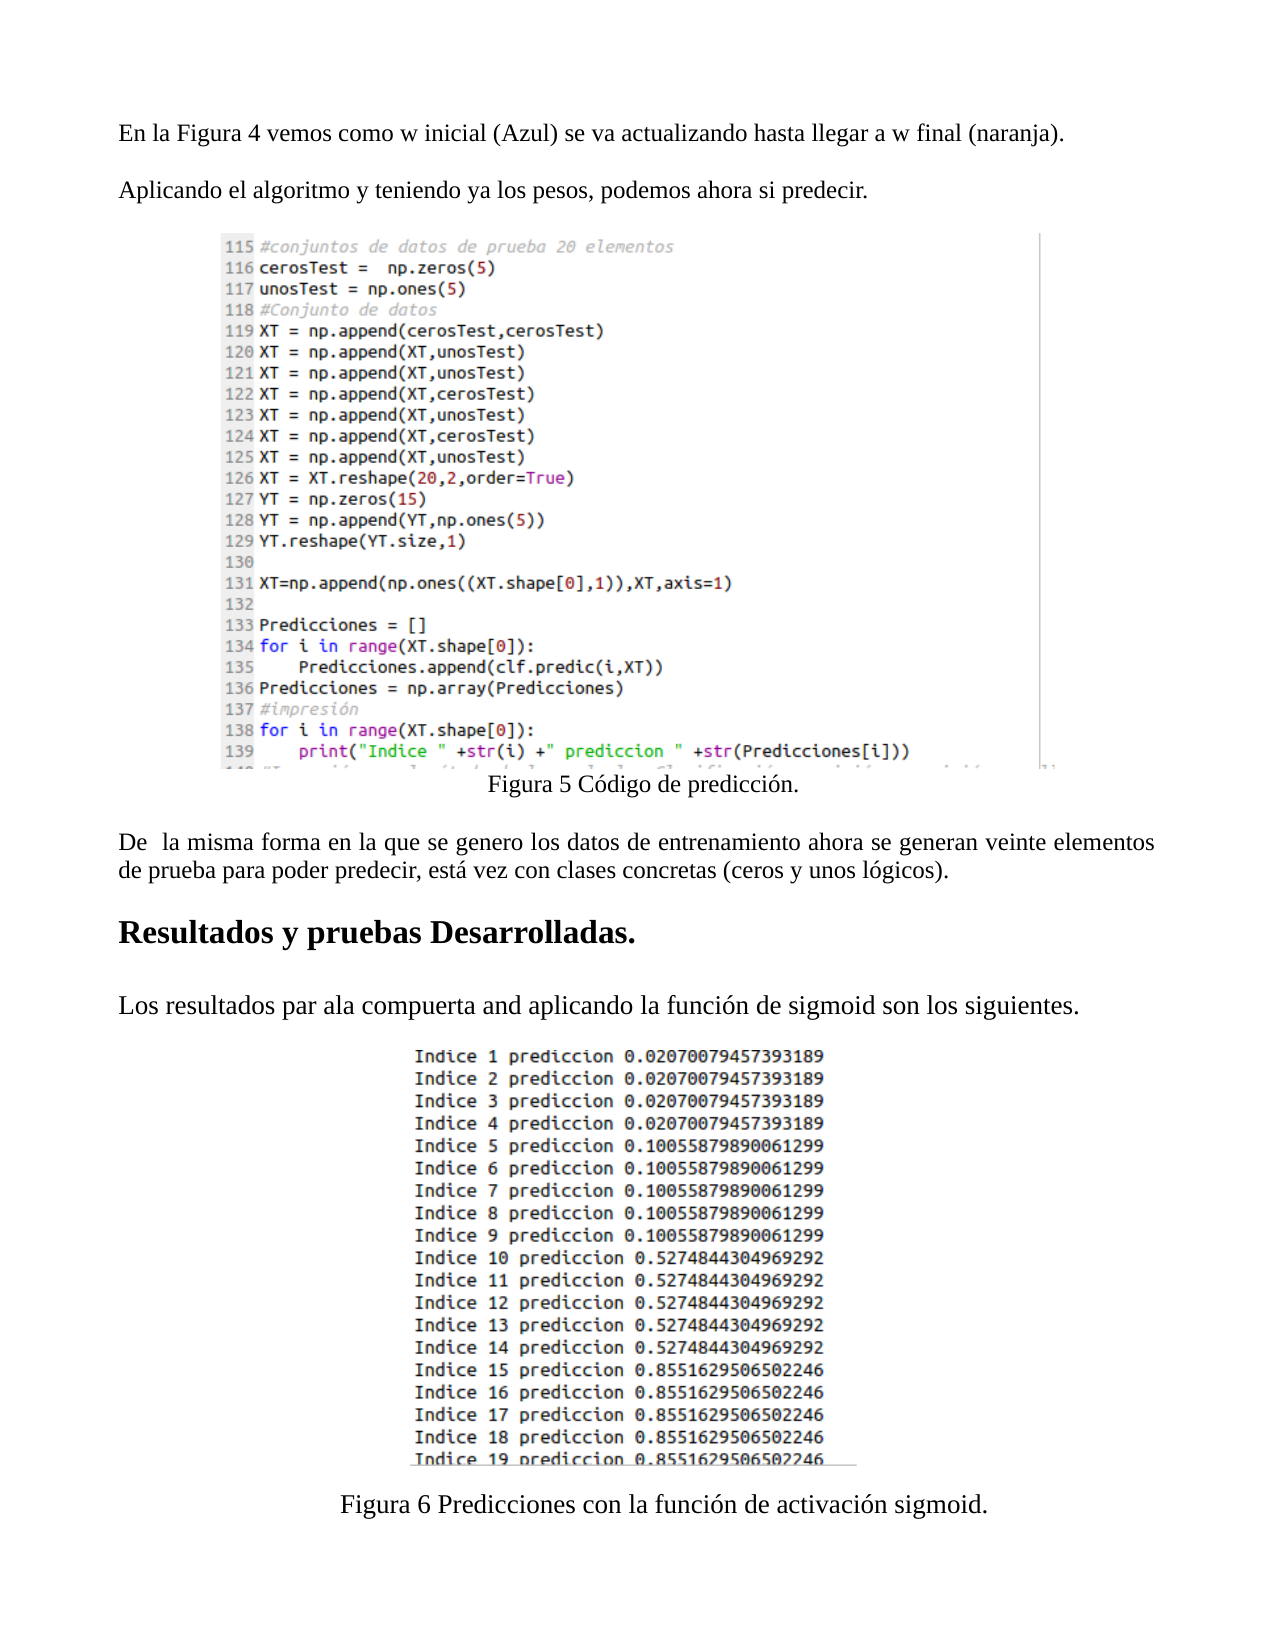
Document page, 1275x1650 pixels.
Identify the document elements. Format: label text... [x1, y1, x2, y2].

text Figura 5 Código de predicción. [118, 769, 1157, 798]
text De la misma forma en la que se genero los datos de entrenamiento ahora se generan veinte elementos de prueba para poder predecir, está vez con clases concretas (ceros y unos lógicos). [118, 827, 1157, 884]
picture [220, 233, 1055, 769]
text Los resultados par ala compuerta and aplicando la función de sigmoid son los siguientes. [118, 989, 1157, 1021]
text Aplicando el algoritmo y teniendo ya los pesos, podemos ahora si predecir. [118, 176, 1157, 204]
picture [410, 1050, 857, 1466]
text Resultados y pruebas Desarrolladas. [118, 913, 1157, 951]
text Figura 6 Predicciones con la función de activación sigmoid. [118, 1488, 1157, 1519]
text En la Figura 4 vemos como w inicial (Azul) se va actualizando hasta llegar a w final (naranja). [118, 118, 1157, 147]
